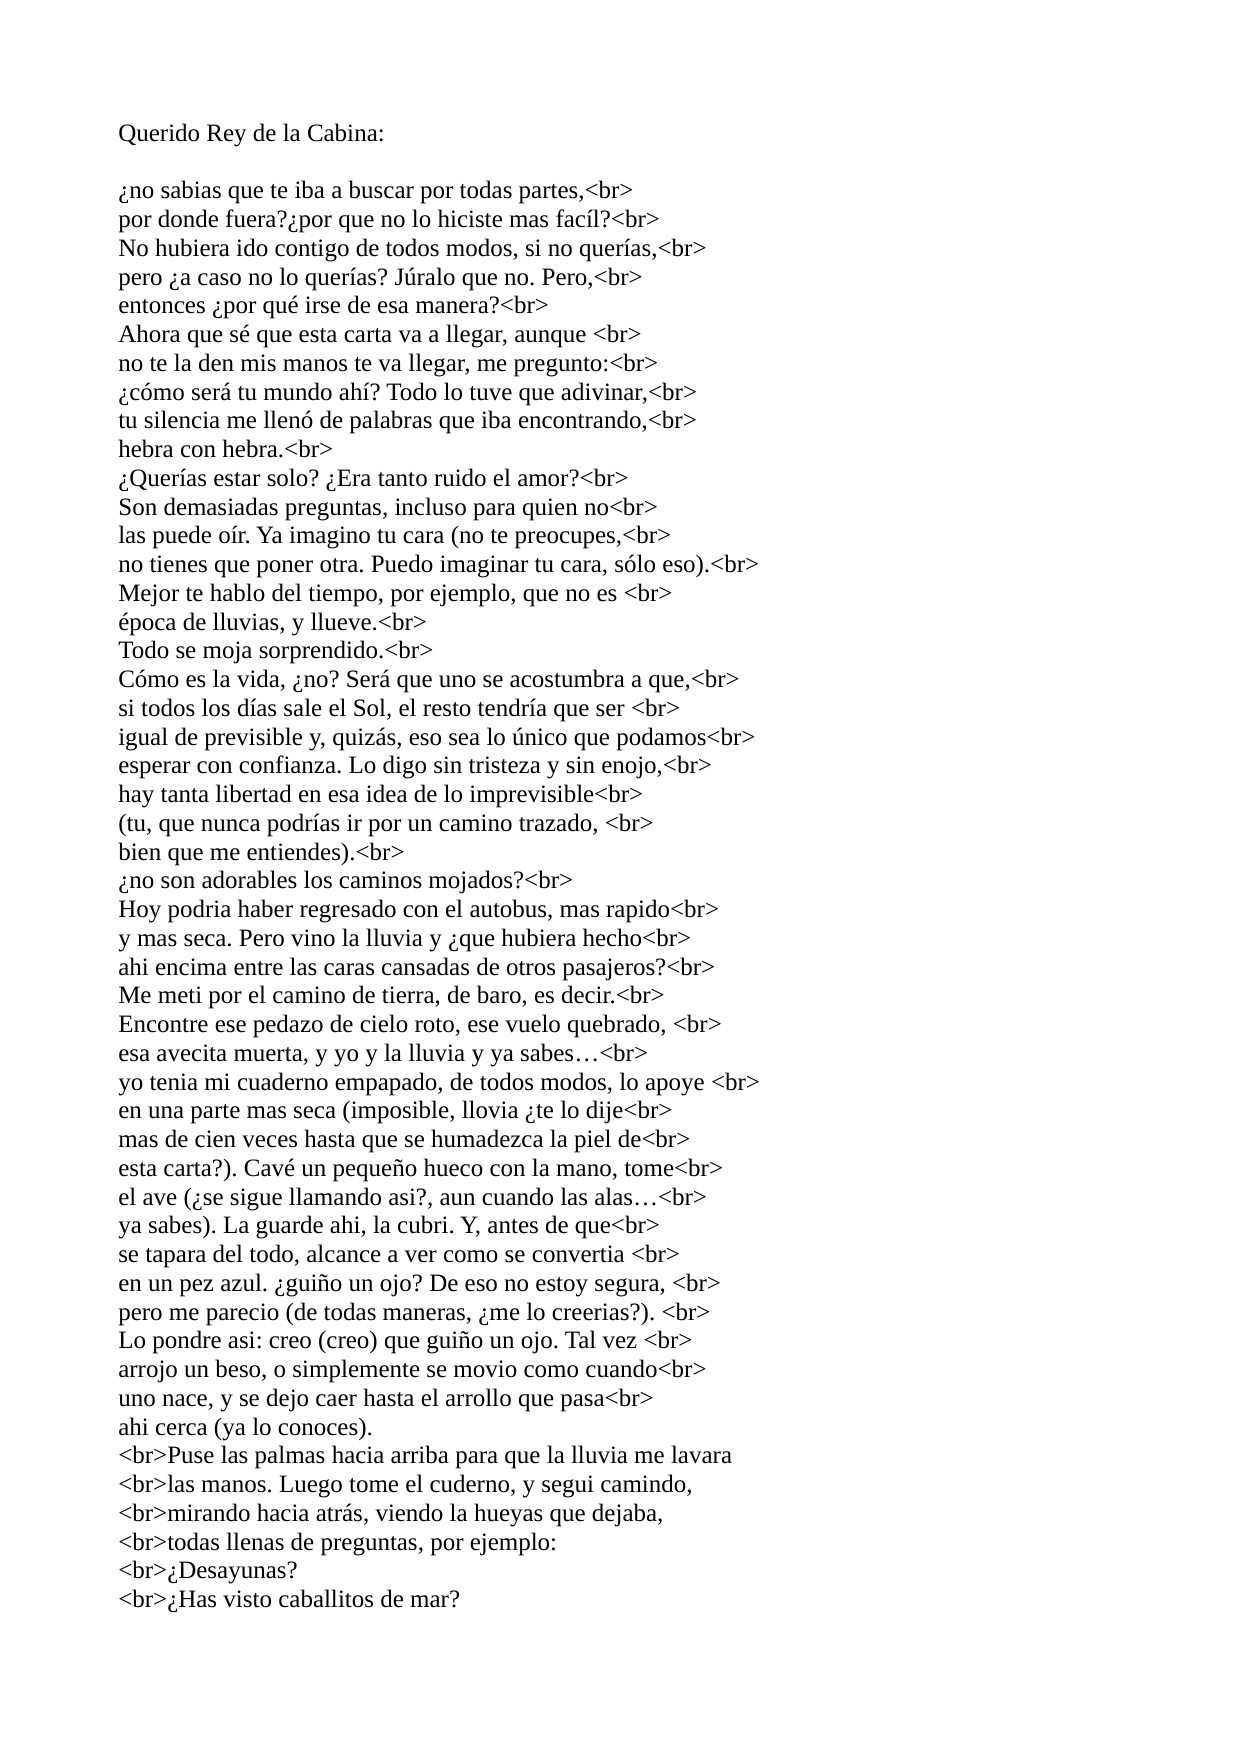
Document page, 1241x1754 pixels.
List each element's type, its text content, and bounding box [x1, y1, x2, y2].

text Cómo es la vida, ¿no? Será que uno se acostumbra a que,<br> [118, 664, 1122, 693]
text uno nace, y se dejo caer hasta el arrollo que pasa<br> [118, 1383, 1122, 1412]
text <br>las manos. Luego tome el cuderno, y segui camindo, [118, 1469, 1122, 1498]
text Ahora que sé que esta carta va a llegar, aunque <br> [118, 319, 1122, 348]
text No hubiera ido contigo de todos modos, si no querías,<br> [118, 233, 1122, 262]
text si todos los días sale el Sol, el resto tendría que ser <br> [118, 693, 1122, 722]
text ¿no son adorables los caminos mojados?<br> [118, 866, 1122, 894]
text ya sabes). La guarde ahi, la cubri. Y, antes de que<br> [118, 1211, 1122, 1239]
text <br>todas llenas de preguntas, por ejemplo: [118, 1527, 1122, 1556]
text el ave (¿se sigue llamando asi?, aun cuando las alas…<br> [118, 1182, 1122, 1211]
text arrojo un beso, o simplemente se movio como cuando<br> [118, 1354, 1122, 1383]
text mas de cien veces hasta que se humadezca la piel de<br> [118, 1124, 1122, 1153]
text ahi encima entre las caras cansadas de otros pasajeros?<br> [118, 952, 1122, 981]
text Hoy podria haber regresado con el autobus, mas rapido<br> [118, 894, 1122, 923]
text esta carta?). Cavé un pequeño hueco con la mano, tome<br> [118, 1153, 1122, 1182]
text tu silencia me llenó de palabras que iba encontrando,<br> [118, 406, 1122, 434]
text igual de previsible y, quizás, eso sea lo único que podamos<br> [118, 722, 1122, 751]
text Lo pondre asi: creo (creo) que guiño un ojo. Tal vez <br> [118, 1326, 1122, 1354]
text por donde fuera?¿por que no lo hiciste mas facíl?<br> [118, 204, 1122, 233]
text Me meti por el camino de tierra, de baro, es decir.<br> [118, 981, 1122, 1009]
text Mejor te hablo del tiempo, por ejemplo, que no es <br> [118, 578, 1122, 607]
text pero me parecio (de todas maneras, ¿me lo creerias?). <br> [118, 1297, 1122, 1326]
text ¿Querías estar solo? ¿Era tanto ruido el amor?<br> [118, 463, 1122, 492]
text en una parte mas seca (imposible, llovia ¿te lo dije<br> [118, 1096, 1122, 1124]
text esperar con confianza. Lo digo sin tristeza y sin enojo,<br> [118, 751, 1122, 779]
text bien que me entiendes).<br> [118, 837, 1122, 866]
text <br>¿Desayunas? [118, 1556, 1122, 1584]
text no tienes que poner otra. Puedo imaginar tu cara, sólo eso).<br> [118, 549, 1122, 578]
text hay tanta libertad en esa idea de lo imprevisible<br> [118, 779, 1122, 808]
text en un pez azul. ¿guiño un ojo? De eso no estoy segura, <br> [118, 1268, 1122, 1297]
text y mas seca. Pero vino la lluvia y ¿que hubiera hecho<br> [118, 923, 1122, 952]
text esa avecita muerta, y yo y la lluvia y ya sabes…<br> [118, 1038, 1122, 1067]
text pero ¿a caso no lo querías? Júralo que no. Pero,<br> [118, 262, 1122, 291]
text ¿cómo será tu mundo ahí? Todo lo tuve que adivinar,<br> [118, 377, 1122, 406]
text se tapara del todo, alcance a ver como se convertia <br> [118, 1239, 1122, 1268]
text época de lluvias, y llueve.<br> [118, 607, 1122, 636]
text entonces ¿por qué irse de esa manera?<br> [118, 291, 1122, 319]
text (tu, que nunca podrías ir por un camino trazado, <br> [118, 808, 1122, 837]
text no te la den mis manos te va llegar, me pregunto:<br> [118, 348, 1122, 377]
text Todo se moja sorprendido.<br> [118, 636, 1122, 664]
text <br>¿Has visto caballitos de mar? [118, 1584, 1122, 1613]
text las puede oír. Ya imagino tu cara (no te preocupes,<br> [118, 521, 1122, 549]
text Querido Rey de la Cabina: [118, 118, 1122, 147]
text ahi cerca (ya lo conoces). [118, 1412, 1122, 1441]
text hebra con hebra.<br> [118, 434, 1122, 463]
text yo tenia mi cuaderno empapado, de todos modos, lo apoye <br> [118, 1067, 1122, 1096]
text Son demasiadas preguntas, incluso para quien no<br> [118, 492, 1122, 521]
text <br>mirando hacia atrás, viendo la hueyas que dejaba, [118, 1498, 1122, 1527]
text Encontre ese pedazo de cielo roto, ese vuelo quebrado, <br> [118, 1009, 1122, 1038]
text <br>Puse las palmas hacia arriba para que la lluvia me lavara [118, 1441, 1122, 1469]
text ¿no sabias que te iba a buscar por todas partes,<br> [118, 176, 1122, 204]
